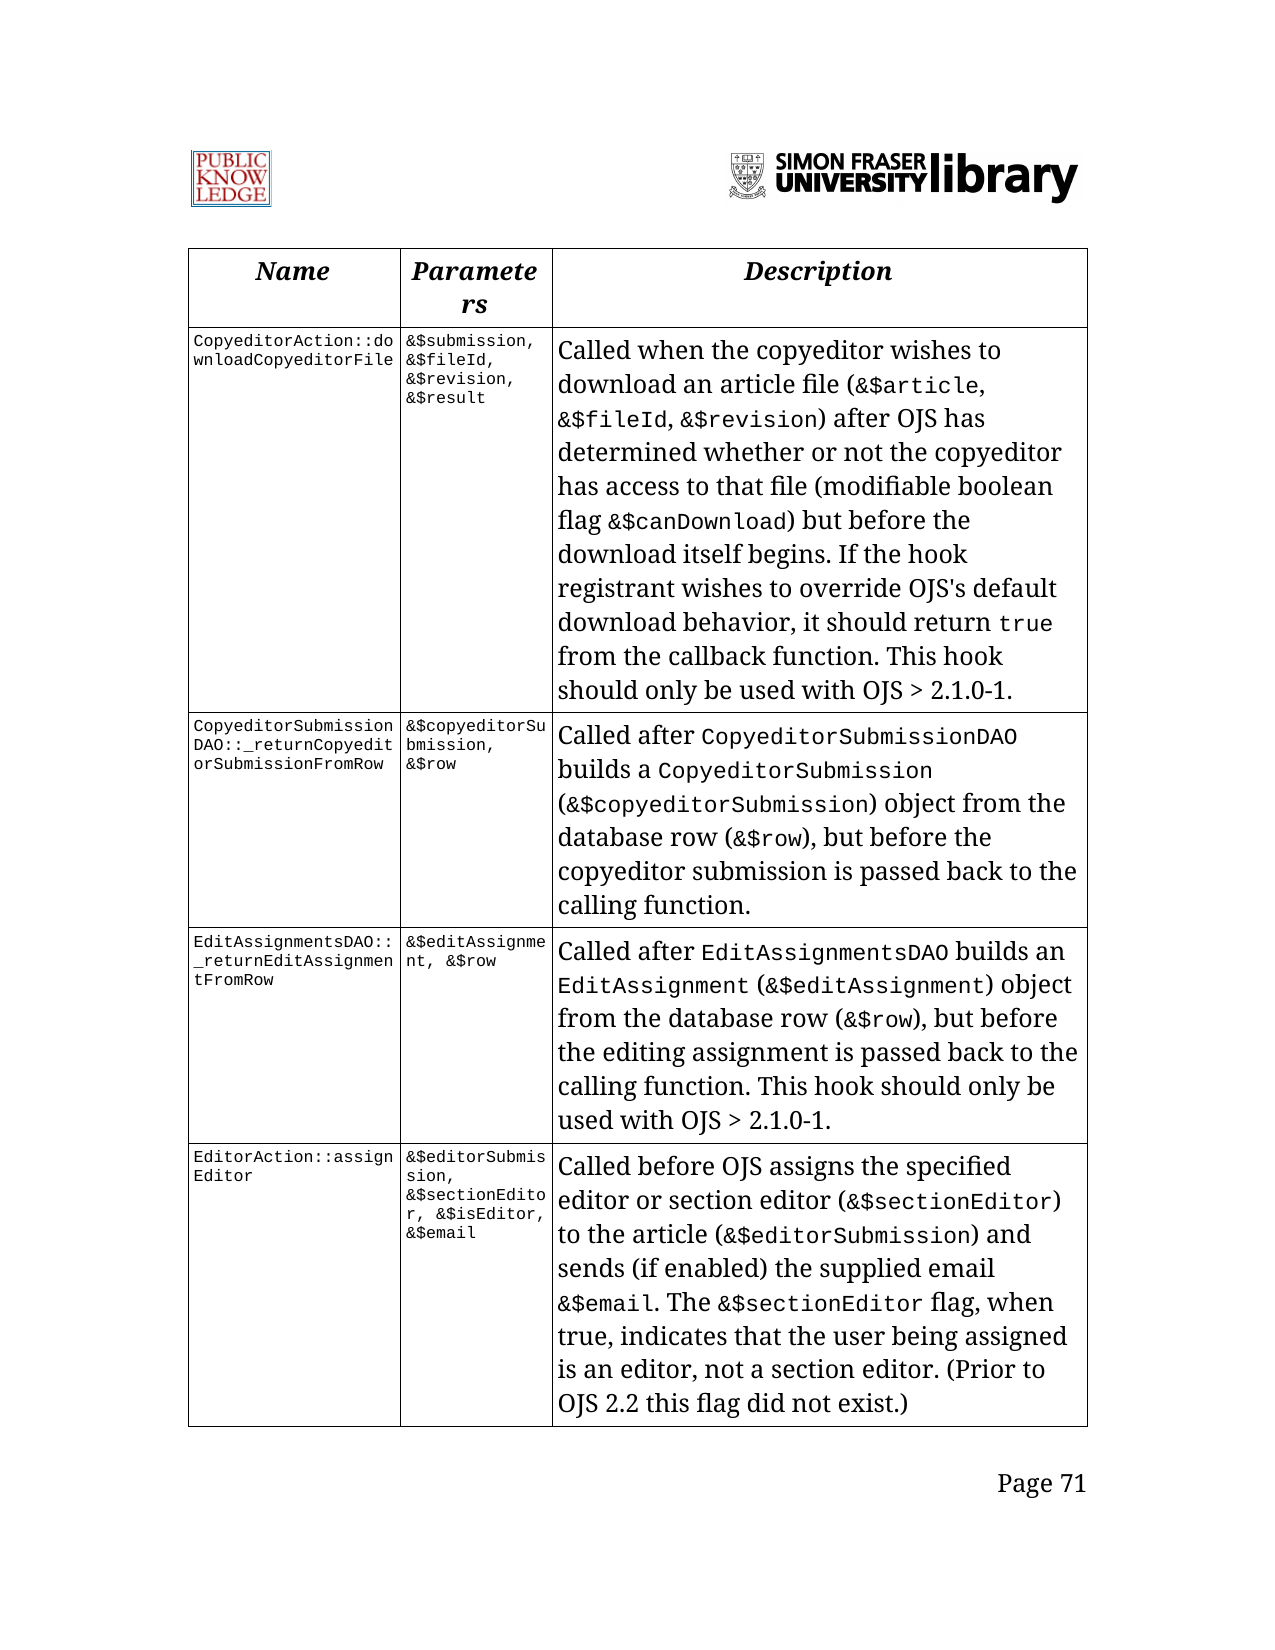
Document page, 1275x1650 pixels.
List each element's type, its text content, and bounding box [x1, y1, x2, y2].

table_cell &$submission, &$fileId, &$revision, &$result [401, 328, 552, 712]
table_cell Called after CopyeditorSubmissionDAO builds a CopyeditorSubmission (&$copyeditorSubmission) object from the database row (&$row), but before the copyeditor submission is passed back to the calling function. [553, 713, 1087, 927]
table_cell CopyeditorAction::downloadCopyeditorFile [189, 328, 400, 712]
table_cell Called after EditAssignmentsDAO builds an EditAssignment (&$editAssignment) object from the database row (&$row), but before the editing assignment is passed back to the calling function. This hook should only be used with OJS > 2.1.0-1. [553, 928, 1087, 1143]
table_cell &$editorSubmission, &$sectionEditor, &$isEditor, &$email [401, 1144, 552, 1426]
table_cell EditAssignmentsDAO::_returnEditAssignmentFromRow [189, 928, 400, 1143]
table_cell Called before OJS assigns the specified editor or section editor (&$sectionEditor) to the article (&$editorSubmission) and sends (if enabled) the supplied email &$email. The &$sectionEditor flag, when true, indicates that the user being assigned is an editor, not a section editor. (Prior to OJS 2.2 this flag did not exist.) [553, 1144, 1087, 1426]
table_cell Called when the copyeditor wishes to download an article file (&$article, &$fileId, &$revision) after OJS has determined whether or not the copyeditor has access to that file (modifiable boolean flag &$canDownload) but before the download itself begins. If the hook registrant wishes to override OJS's default download behavior, it should return true from the callback function. This hook should only be used with OJS > 2.1.0-1. [553, 328, 1087, 712]
table_cell EditorAction::assignEditor [189, 1144, 400, 1426]
table_header Parameters [401, 249, 552, 327]
table_header Description [553, 249, 1087, 327]
table_cell &$editAssignment, &$row [401, 928, 552, 1143]
picture [193, 150, 272, 205]
table_cell CopyeditorSubmissionDAO::_returnCopyeditorSubmissionFromRow [189, 713, 400, 927]
picture [723, 150, 1083, 207]
table_header Name [189, 249, 400, 327]
table_cell &$copyeditorSubmission, &$row [401, 713, 552, 927]
